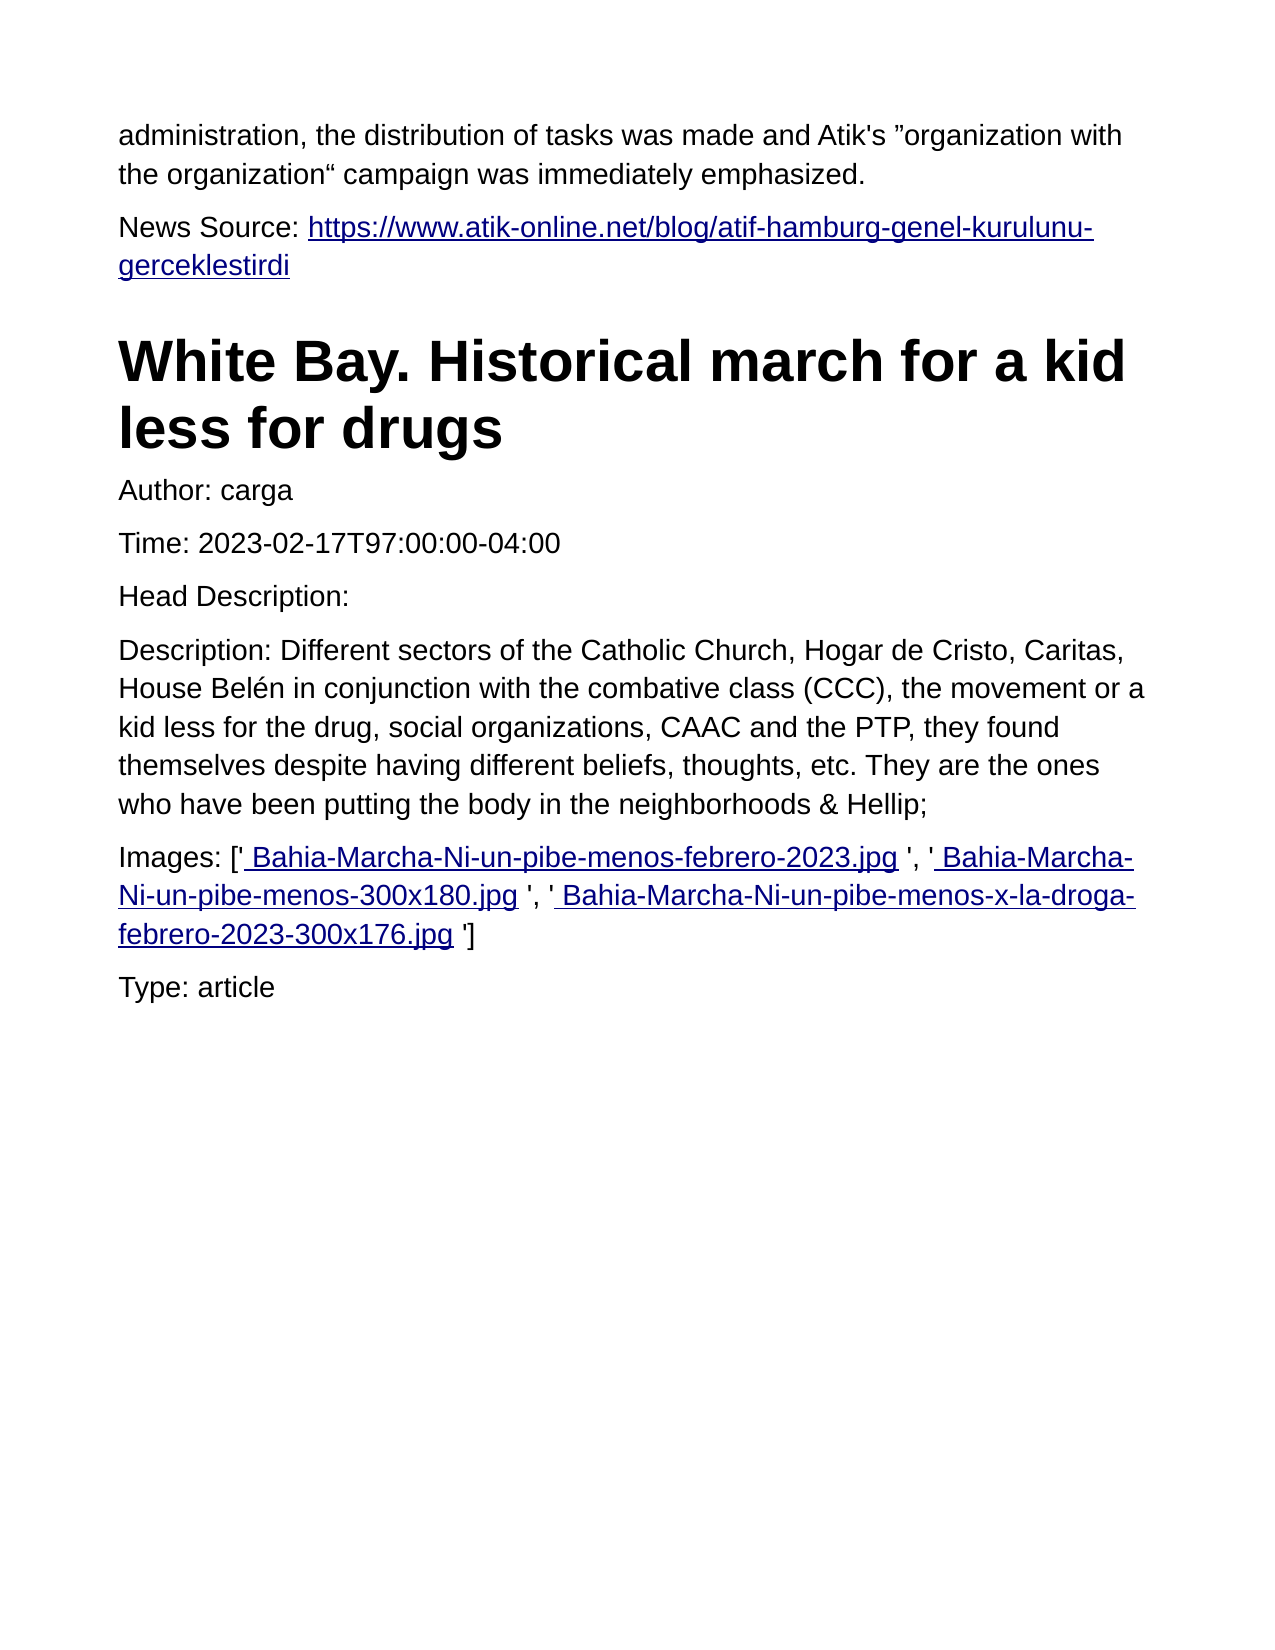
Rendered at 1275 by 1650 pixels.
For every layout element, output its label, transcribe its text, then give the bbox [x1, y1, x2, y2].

text Author: carga [118, 473, 1157, 507]
subtitle White Bay. Historical march for a kid less for drugs [118, 326, 1157, 461]
text Type: article [118, 970, 1157, 1003]
text Time: 2023-02-17T97:00:00-04:00 [118, 526, 1157, 560]
text Head Description: [118, 579, 1157, 613]
text News Source: https://www.atik-online.net/blog/atif-hamburg-genel-kurulunu-gerceklestirdi [118, 210, 1157, 282]
text Description: Different sectors of the Catholic Church, Hogar de Cristo, Caritas, House Belén in conjunction with the combative class (CCC), the movement or a kid less for the drug, social organizations, CAAC and the PTP, they found themselves despite having different beliefs, thoughts, etc. They are the ones who have been putting the body in the neighborhoods & Hellip; [118, 632, 1157, 820]
text administration, the distribution of tasks was made and Atik's ”organization with the organization“ campaign was immediately emphasized. [118, 118, 1157, 190]
text Images: [' Bahia-Marcha-Ni-un-pibe-menos-febrero-2023.jpg ', ' Bahia-Marcha-Ni-un-pibe-menos-300x180.jpg ', ' Bahia-Marcha-Ni-un-pibe-menos-x-la-droga-febrero-2023-300x176.jpg '] [118, 840, 1157, 950]
